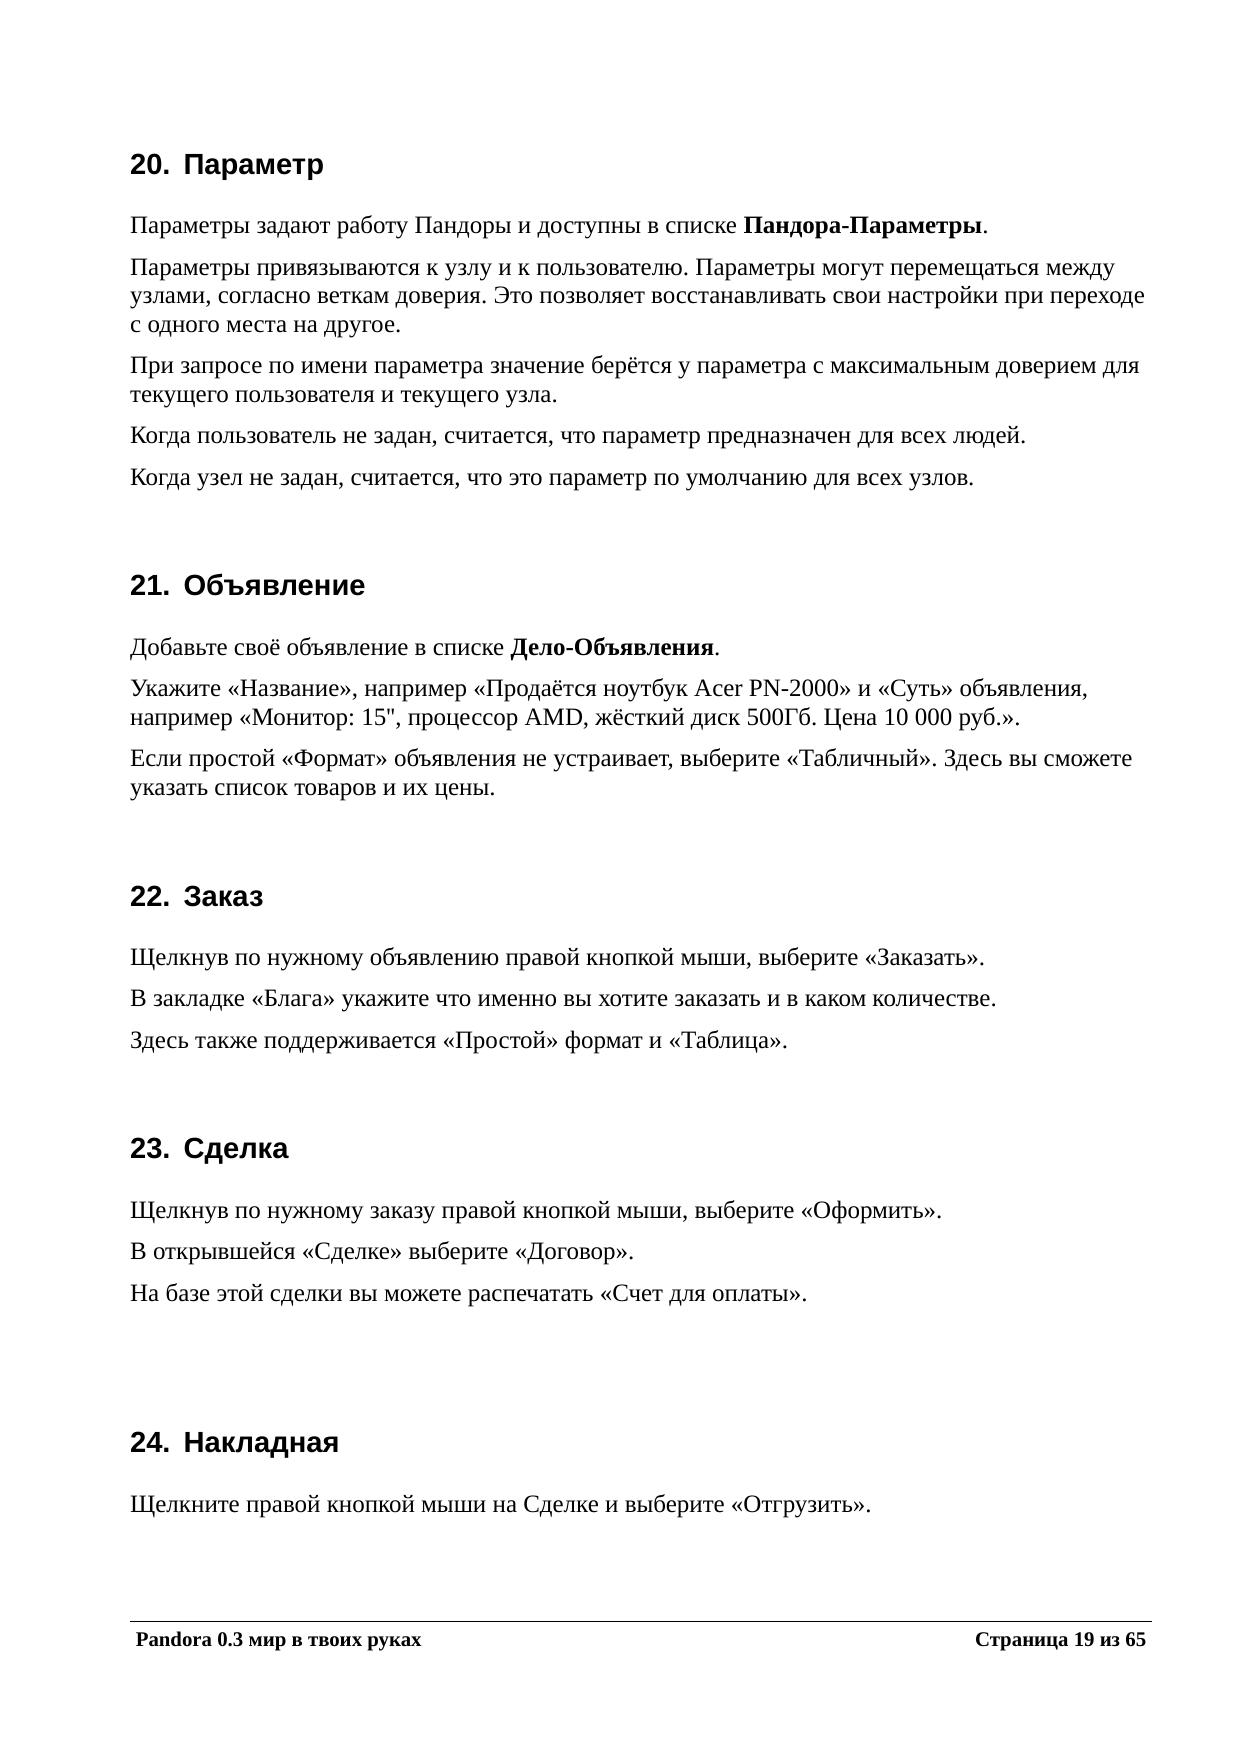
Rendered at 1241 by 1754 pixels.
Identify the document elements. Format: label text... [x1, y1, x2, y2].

subtitle Накладная [130, 1426, 1152, 1459]
subtitle Объявление [130, 568, 1152, 602]
text Параметры привязываются к узлу и к пользователю. Параметры могут перемещаться между узлами, согласно веткам доверия. Это позволяет восстанавливать свои настройки при переходе с одного места на другое. [130, 252, 1152, 338]
text Щелкнув по нужному объявлению правой кнопкой мыши, выберите «Заказать». [130, 942, 1152, 971]
text Щелкнув по нужному заказу правой кнопкой мыши, выберите «Оформить». [130, 1195, 1152, 1224]
text Параметры задают работу Пандоры и доступны в списке Пандора-Параметры. [130, 210, 1152, 239]
text Укажите «Название», например «Продаётся ноутбук Acer PN-2000» и «Суть» объявления, например «Монитор: 15'', процессор AMD, жёсткий диск 500Гб. Цена 10 000 руб.». [130, 673, 1152, 731]
text Добавьте своё объявление в списке Дело-Объявления. [130, 632, 1152, 661]
text При запросе по имени параметра значение берётся у параметра с максимальным доверием для текущего пользователя и текущего узла. [130, 350, 1152, 408]
subtitle Заказ [130, 879, 1152, 912]
text Здесь также поддерживается «Простой» формат и «Таблица». [130, 1025, 1152, 1053]
text Когда узел не задан, считается, что это параметр по умолчанию для всех узлов. [130, 462, 1152, 490]
text На базе этой сделки вы можете распечатать «Счет для оплаты». [130, 1278, 1152, 1306]
text В открывшейся «Сделке» выберите «Договор». [130, 1236, 1152, 1265]
text В закладке «Блага» укажите что именно вы хотите заказать и в каком количестве. [130, 983, 1152, 1012]
text Если простой «Формат» объявления не устраивает, выберите «Табличный». Здесь вы сможете указать список товаров и их цены. [130, 743, 1152, 801]
text Когда пользователь не задан, считается, что параметр предназначен для всех людей. [130, 420, 1152, 449]
subtitle Сделка [130, 1131, 1152, 1165]
text Щелкните правой кнопкой мыши на Сделке и выберите «Отгрузить». [130, 1489, 1152, 1518]
subtitle Параметр [130, 147, 1152, 180]
